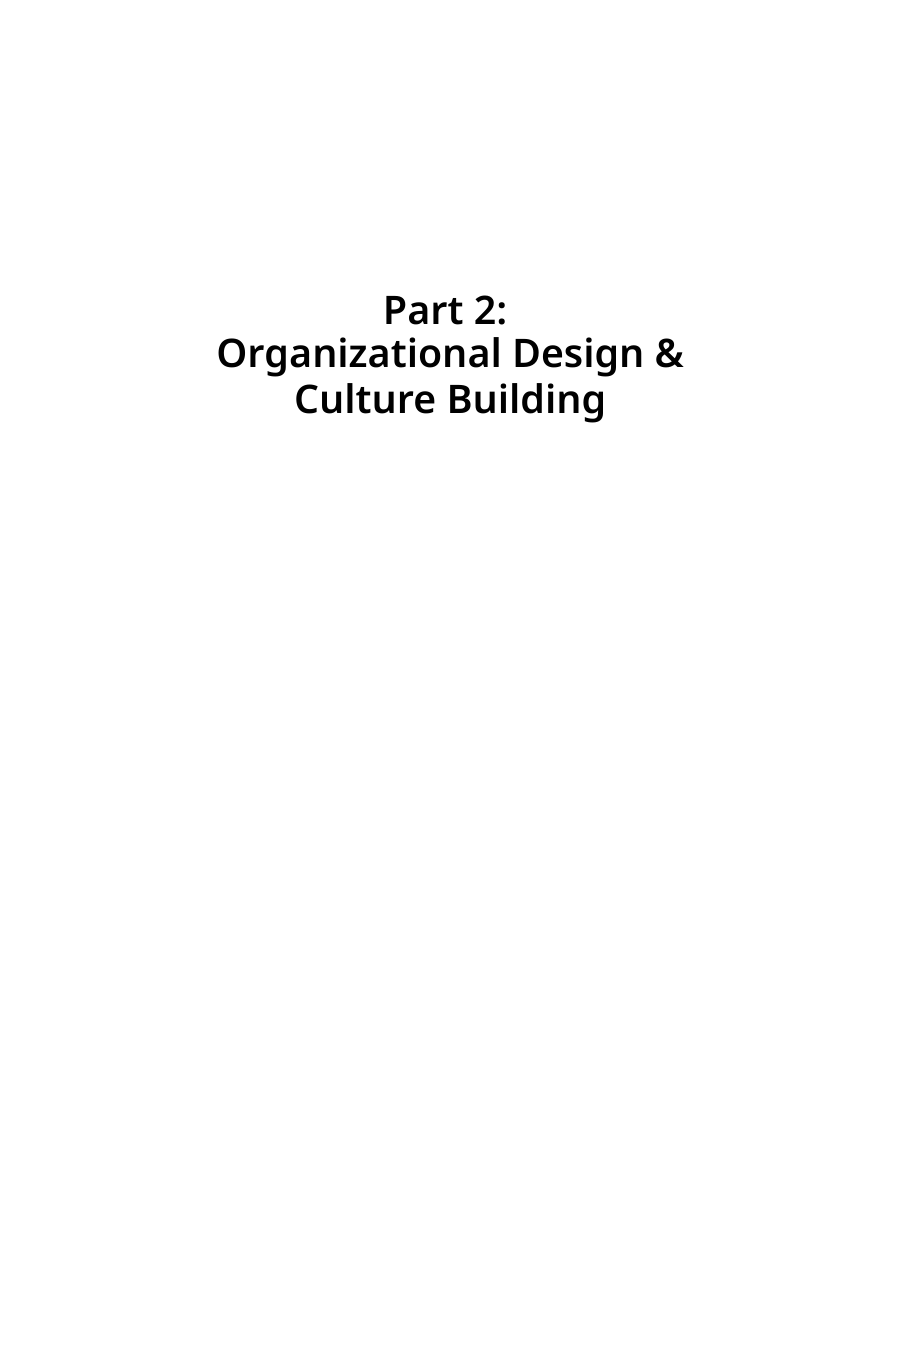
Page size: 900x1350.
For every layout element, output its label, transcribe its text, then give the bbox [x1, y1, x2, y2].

subtitle Part 2: Organizational Design & Culture Building [120, 288, 780, 425]
